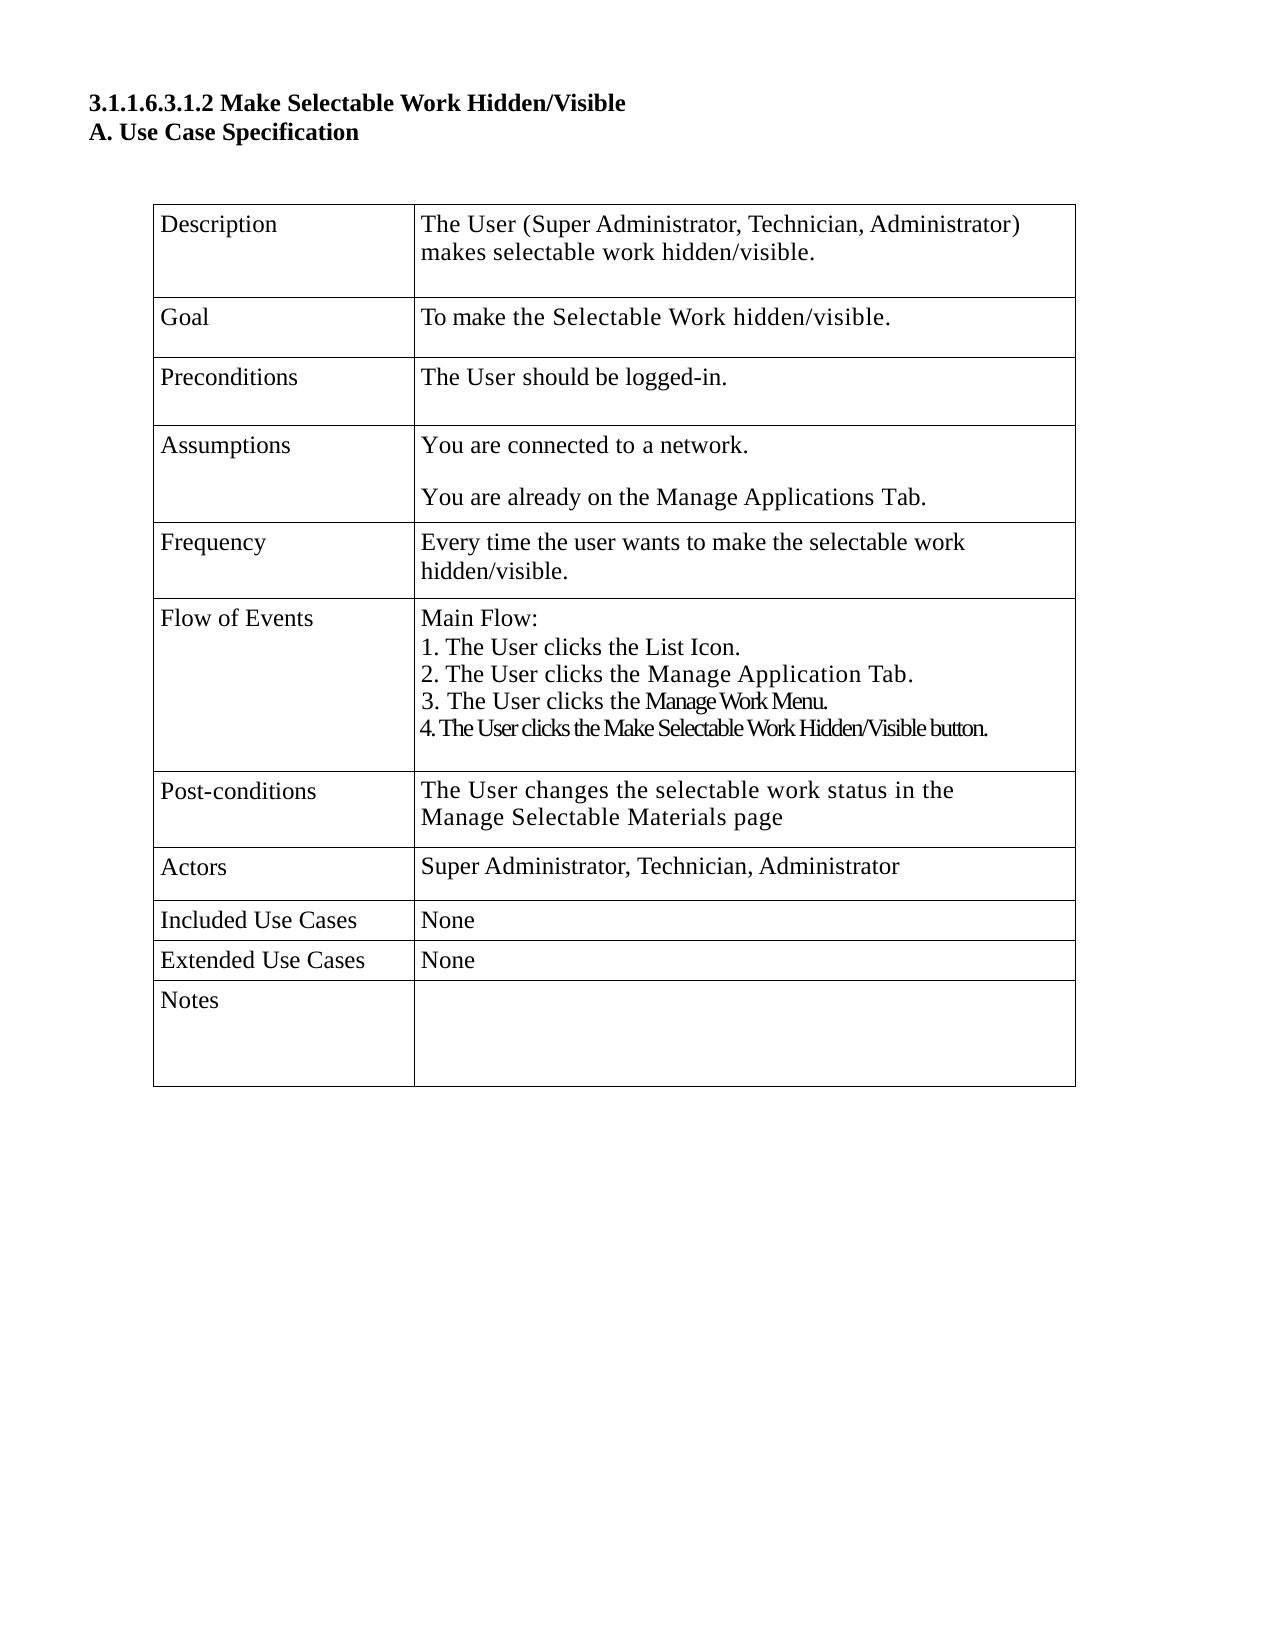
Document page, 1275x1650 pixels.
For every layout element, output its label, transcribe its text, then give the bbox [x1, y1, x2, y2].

table_cell Preconditions [154, 358, 414, 424]
table_header Description [154, 205, 414, 297]
table_cell Assumptions [154, 426, 414, 522]
table_cell Included Use Cases [154, 901, 414, 940]
table_cell You are connected to a network. You are already on the Manage Applications Tab. [415, 426, 1075, 522]
table_cell Main Flow: 1. The User clicks the List Icon. 2. The User clicks the Manage Application Tab. 3. The User clicks the Manage Work Menu. 4. The User clicks the Make Selectable Work Hidden/Visible button. [415, 599, 1075, 771]
table_header The User (Super Administrator, Technician, Administrator) makes selectable work hidden/visible. [415, 205, 1075, 297]
table_cell Goal [154, 298, 414, 357]
table_cell Actors [154, 848, 414, 900]
table_cell [415, 981, 1075, 1086]
table_cell Extended Use Cases [154, 941, 414, 979]
table_cell The User changes the selectable work status in the Manage Selectable Materials page [415, 772, 1075, 847]
table_cell Notes [154, 981, 414, 1086]
table_cell None [415, 901, 1075, 940]
table_cell To make the Selectable Work hidden/visible. [415, 298, 1075, 357]
text 3.1.1.6.3.1.2 Make Selectable Work Hidden/Visible [88, 88, 1186, 117]
table_cell The User should be logged-in. [415, 358, 1075, 424]
table_cell Frequency [154, 523, 414, 598]
table_cell Post-conditions [154, 772, 414, 847]
table_cell Every time the user wants to make the selectable work hidden/visible. [415, 523, 1075, 598]
table_cell None [415, 941, 1075, 979]
text A. Use Case Specification [88, 117, 1186, 146]
table_cell Super Administrator, Technician, Administrator [415, 848, 1075, 900]
table_cell Flow of Events [154, 599, 414, 771]
